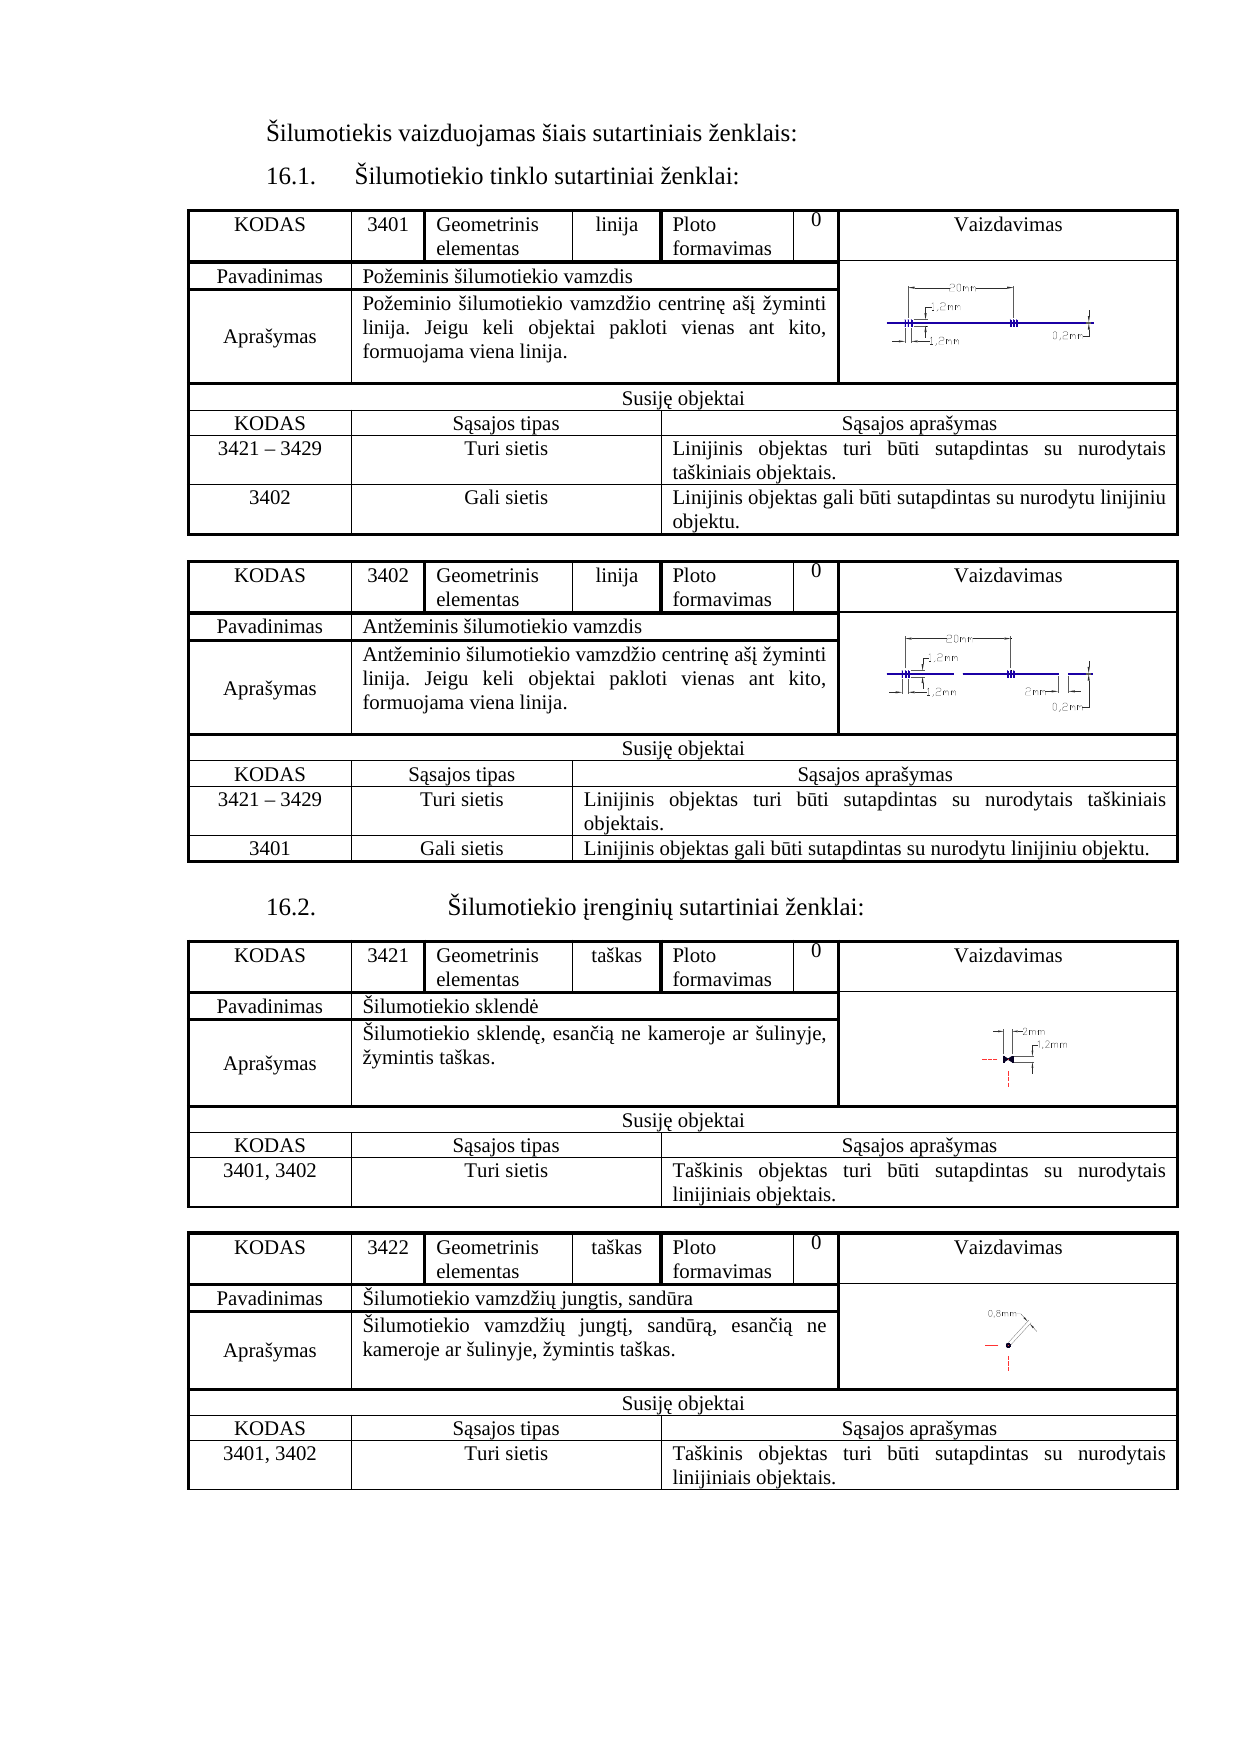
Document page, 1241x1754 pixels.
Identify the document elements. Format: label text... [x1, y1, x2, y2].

table_header linija [573, 563, 659, 611]
table_cell Požeminio šilumotiekio vamzdžio centrinę ašį žyminti linija. Jeigu keli objektai pakloti vienas ant kito, formuojama viena linija. [352, 291, 837, 382]
table_cell Antžeminio šilumotiekio vamzdžio centrinę ašį žyminti linija. Jeigu keli objektai pakloti vienas ant kito, formuojama viena linija. [352, 642, 837, 733]
table_header 3421 [352, 943, 423, 991]
table_cell [840, 992, 1176, 1105]
table_cell Aprašymas [190, 1021, 351, 1105]
table_cell Pavadinimas [190, 264, 351, 288]
table_cell Gali sietis [352, 836, 572, 860]
table_cell Šilumotiekio sklendė [352, 994, 837, 1018]
table_cell KODAS [190, 1133, 351, 1157]
table_cell Linijinis objektas gali būti sutapdintas su nurodytu linijiniu objektu. [573, 836, 1176, 860]
table_header 3422 [352, 1235, 423, 1283]
table_header taškas [573, 943, 659, 991]
table_cell KODAS [190, 1416, 351, 1440]
table_cell Sąsajos tipas [352, 761, 572, 786]
table_cell Linijinis objektas turi būti sutapdintas su nurodytais taškiniais objektais. [662, 436, 1176, 484]
table_header Geometrinis elementas [426, 943, 572, 991]
text 16.1. Šilumotiekio tinklo sutartiniai ženklai: [177, 161, 1181, 190]
table_cell Sąsajos aprašymas [662, 411, 1176, 434]
table_cell 3421 – 3429 [190, 787, 351, 835]
table_cell Požeminis šilumotiekio vamzdis [352, 264, 837, 288]
table_cell [840, 1284, 1176, 1387]
table_cell Susiję objektai [190, 385, 1176, 409]
table_header Vaizdavimas [840, 1235, 1176, 1283]
table_cell Turi sietis [352, 436, 661, 484]
table_cell Aprašymas [190, 1313, 351, 1387]
table_cell Susiję objektai [190, 1391, 1176, 1414]
table_header Vaizdavimas [840, 563, 1176, 611]
table_cell Sąsajos tipas [352, 1416, 661, 1440]
table_cell Sąsajos tipas [352, 411, 661, 434]
table_cell Taškinis objektas turi būti sutapdintas su nurodytais linijiniais objektais. [662, 1158, 1176, 1206]
table_cell Pavadinimas [190, 1286, 351, 1310]
table_cell Sąsajos aprašymas [662, 1416, 1176, 1440]
table_cell Turi sietis [352, 1158, 661, 1206]
table_header  [794, 1235, 837, 1283]
table_cell Šilumotiekio vamzdžių jungtis, sandūra [352, 1286, 837, 1310]
table_header 3401 [352, 212, 423, 260]
table_cell Pavadinimas [190, 994, 351, 1018]
table_cell Sąsajos tipas [352, 1133, 661, 1157]
table_cell Šilumotiekio vamzdžių jungtį, sandūrą, esančią ne kameroje ar šulinyje, žymintis taškas. [352, 1313, 837, 1387]
table_cell Antžeminis šilumotiekio vamzdis [352, 615, 837, 638]
table_cell Susiję objektai [190, 1108, 1176, 1132]
table_cell Gali sietis [352, 485, 661, 533]
table_header KODAS [190, 943, 351, 991]
table_cell 3421 – 3429 [190, 436, 351, 484]
table_cell 3402 [190, 485, 351, 533]
table_cell Pavadinimas [190, 615, 351, 638]
table_header Vaizdavimas [840, 212, 1176, 260]
table_cell 3401, 3402 [190, 1158, 351, 1206]
table_cell [840, 613, 1176, 733]
table_header Geometrinis elementas [426, 1235, 572, 1283]
table_header Ploto formavimas [663, 943, 793, 991]
table_header  [794, 212, 837, 260]
table_header taškas [573, 1235, 659, 1283]
table_header KODAS [190, 212, 351, 260]
table_cell [840, 261, 1176, 382]
table_header Geometrinis elementas [426, 563, 572, 611]
table_cell KODAS [190, 761, 351, 786]
table_header Ploto formavimas [663, 212, 793, 260]
table_cell Aprašymas [190, 642, 351, 733]
table_cell 3401, 3402 [190, 1441, 351, 1489]
table_header KODAS [190, 563, 351, 611]
table_header linija [573, 212, 659, 260]
table_header  [794, 943, 837, 991]
table_cell Taškinis objektas turi būti sutapdintas su nurodytais linijiniais objektais. [662, 1441, 1176, 1489]
table_header 3402 [352, 563, 423, 611]
table_cell Sąsajos aprašymas [662, 1133, 1176, 1157]
table_cell Susiję objektai [190, 736, 1176, 760]
table_cell Turi sietis [352, 787, 572, 835]
table_cell Turi sietis [352, 1441, 661, 1489]
table_header Geometrinis elementas [426, 212, 572, 260]
text 16.2. Šilumotiekio įrenginių sutartiniai ženklai: [177, 892, 1181, 920]
text Šilumotiekis vaizduojamas šiais sutartiniais ženklais: [177, 118, 1181, 147]
table_header Vaizdavimas [840, 943, 1176, 991]
table_cell 3401 [190, 836, 351, 860]
table_cell Sąsajos aprašymas [573, 761, 1176, 786]
table_header Ploto formavimas [663, 1235, 793, 1283]
table_cell Šilumotiekio sklendę, esančią ne kameroje ar šulinyje, žymintis taškas. [352, 1021, 837, 1105]
table_cell Linijinis objektas turi būti sutapdintas su nurodytais taškiniais objektais. [573, 787, 1176, 835]
table_header Ploto formavimas [663, 563, 793, 611]
table_header  [794, 563, 837, 611]
table_cell Linijinis objektas gali būti sutapdintas su nurodytu linijiniu objektu. [662, 485, 1176, 533]
table_cell KODAS [190, 411, 351, 434]
table_header KODAS [190, 1235, 351, 1283]
table_cell Aprašymas [190, 291, 351, 382]
